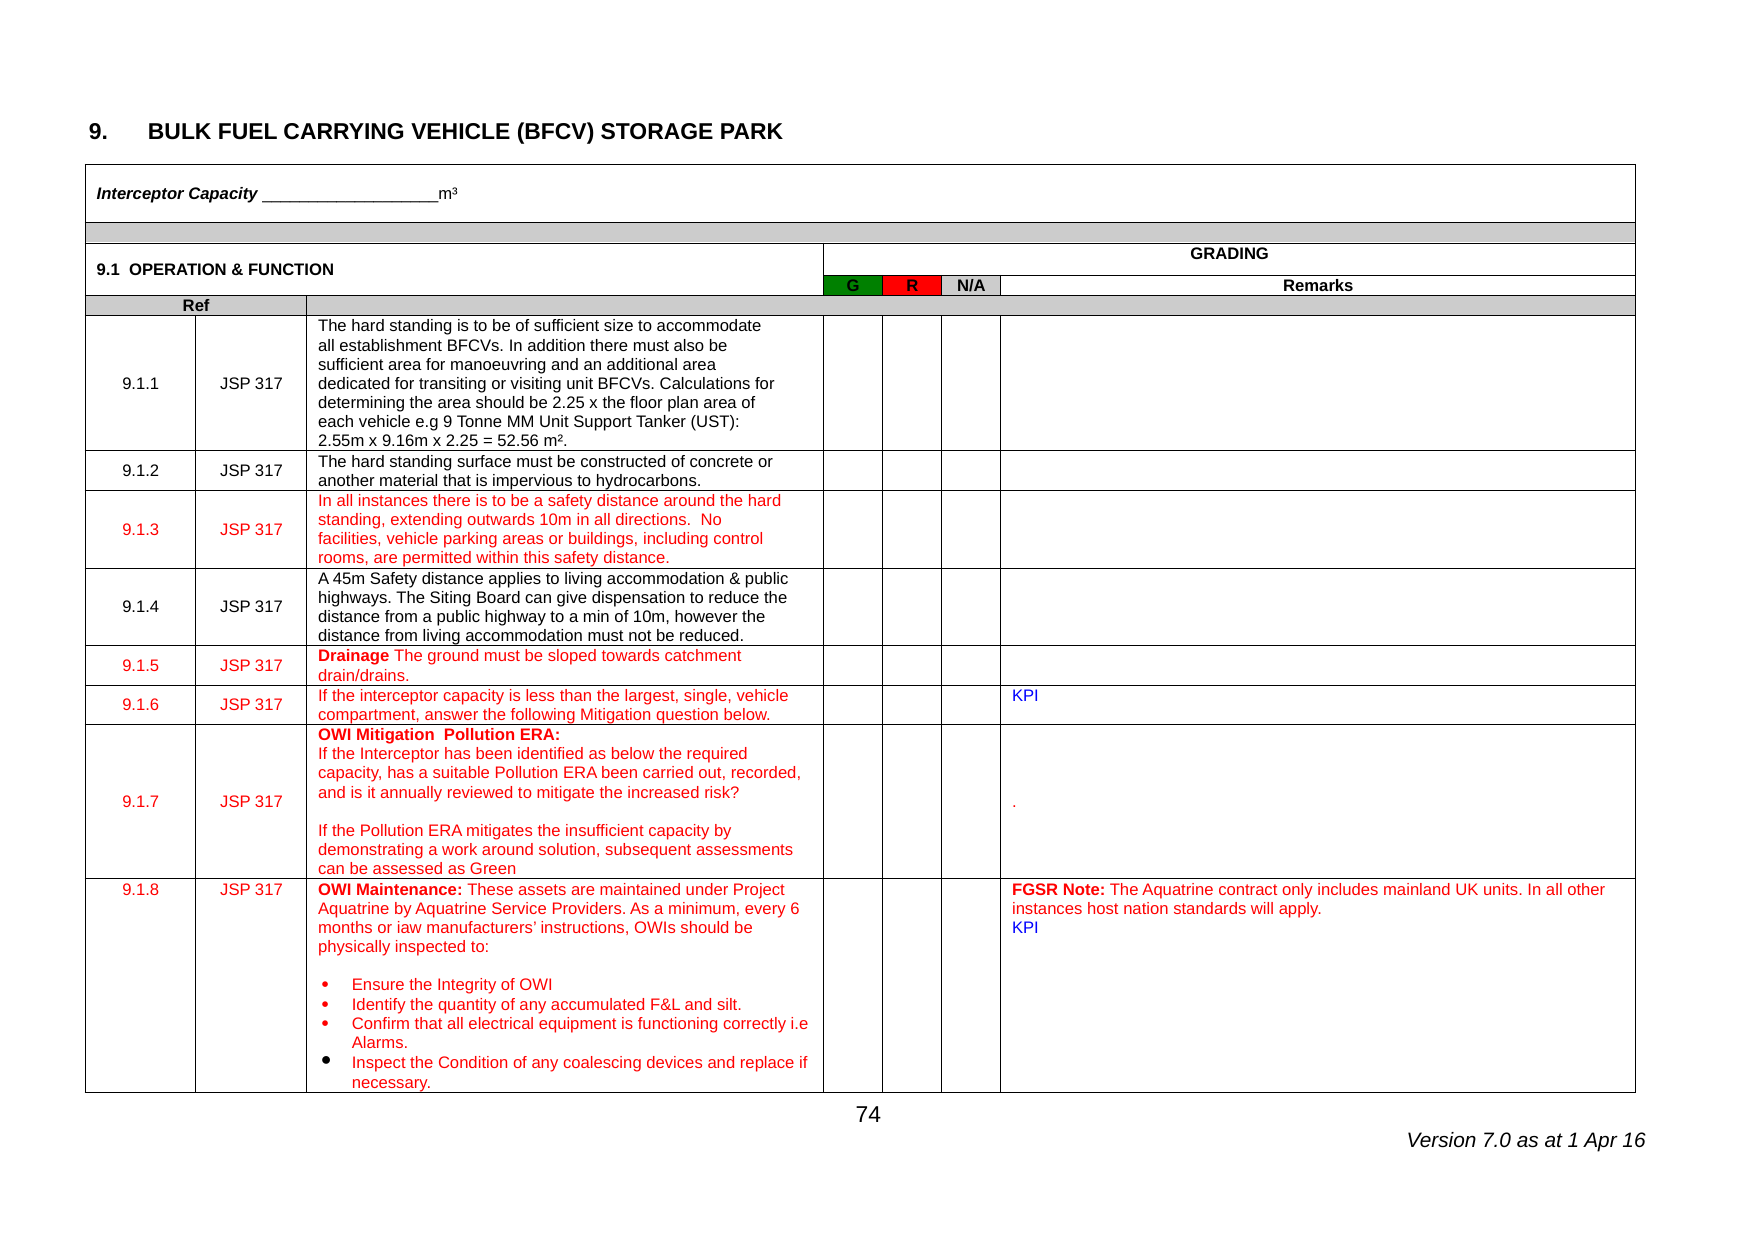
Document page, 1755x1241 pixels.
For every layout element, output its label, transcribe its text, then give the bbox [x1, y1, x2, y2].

table_cell . [1001, 725, 1635, 878]
table_cell [824, 646, 882, 684]
table_cell 9.1.5 [86, 646, 195, 684]
table_cell [942, 879, 1000, 1092]
table_cell [1001, 491, 1635, 567]
table_cell [1001, 451, 1635, 490]
table_cell 9.1.4 [86, 569, 195, 645]
table_cell [942, 569, 1000, 645]
table_cell [307, 296, 1635, 315]
table_cell N/A [942, 276, 1000, 295]
table_cell OWI Maintenance: These assets are maintained under Project Aquatrine by Aquatrine Service Providers. As a minimum, every 6 months or iaw manufacturers’ instructions, OWIs should be physically inspected to: Ensure the Integrity of OWI Identify the quantity of any accumulated F&L and silt. Confirm that all electrical equipment is functioning correctly i.e Alarms. Inspect the Condition of any coalescing devices and replace if necessary. [307, 879, 823, 1092]
table_cell JSP 317 [196, 316, 306, 450]
table_cell [824, 686, 882, 724]
table_cell [824, 451, 882, 490]
table_cell JSP 317 [196, 569, 306, 645]
table_cell [883, 491, 941, 567]
table_cell 9.1.1 [86, 316, 195, 450]
table_cell A 45m Safety distance applies to living accommodation & public highways. The Siting Board can give dispensation to reduce the distance from a public highway to a min of 10m, however the distance from living accommodation must not be reduced. [307, 569, 823, 645]
table_cell [824, 879, 882, 1092]
table_cell [86, 223, 1635, 242]
table_cell [1001, 569, 1635, 645]
table_cell [883, 725, 941, 878]
table_header Interceptor Capacity ___________________m³ [86, 165, 1635, 222]
table_cell G [824, 276, 882, 295]
table_cell [942, 646, 1000, 684]
table_cell [883, 686, 941, 724]
table_cell [824, 316, 882, 450]
table_cell The hard standing is to be of sufficient size to accommodate all establishment BFCVs. In addition there must also be sufficient area for manoeuvring and an additional area dedicated for transiting or visiting unit BFCVs. Calculations for determining the area should be 2.25 x the floor plan area of each vehicle e.g 9 Tonne MM Unit Support Tanker (UST): 2.55m x 9.16m x 2.25 = 52.56 m². [307, 316, 823, 450]
table_cell [883, 316, 941, 450]
table_cell 9.1 OPERATION & FUNCTION [86, 244, 823, 295]
table_cell OWI Mitigation Pollution ERA: If the Interceptor has been identified as below the required capacity, has a suitable Pollution ERA been carried out, recorded, and is it annually reviewed to mitigate the increased risk? If the Pollution ERA mitigates the insufficient capacity by demonstrating a work around solution, subsequent assessments can be assessed as Green [307, 725, 823, 878]
table_cell [824, 725, 882, 878]
table_cell JSP 317 [196, 879, 306, 1092]
table_cell [824, 491, 882, 567]
table_cell GRADING [824, 244, 1635, 275]
table_cell 9.1.7 [86, 725, 195, 878]
table_cell JSP 317 [196, 646, 306, 684]
table_cell R [883, 276, 941, 295]
table_cell [942, 491, 1000, 567]
table_cell [942, 451, 1000, 490]
table_cell JSP 317 [196, 725, 306, 878]
table_cell [942, 686, 1000, 724]
table_cell [1001, 316, 1635, 450]
table_cell 9.1.2 [86, 451, 195, 490]
table_cell KPI [1001, 686, 1635, 724]
table_cell 9.1.3 [86, 491, 195, 567]
table_cell [942, 725, 1000, 878]
table_cell FGSR Note: The Aquatrine contract only includes mainland UK units. In all other instances host nation standards will apply. KPI [1001, 879, 1635, 1092]
table_cell [883, 451, 941, 490]
table_cell [824, 569, 882, 645]
table_cell Remarks [1001, 276, 1635, 295]
table_cell Ref [86, 296, 306, 315]
table_cell Drainage The ground must be sloped towards catchment drain/drains. [307, 646, 823, 684]
table_cell JSP 317 [196, 451, 306, 490]
table_cell JSP 317 [196, 491, 306, 567]
table_cell [883, 569, 941, 645]
table_cell [883, 879, 941, 1092]
table_cell In all instances there is to be a safety distance around the hard standing, extending outwards 10m in all directions. No facilities, vehicle parking areas or buildings, including control rooms, are permitted within this safety distance. [307, 491, 823, 567]
table_cell 9.1.6 [86, 686, 195, 724]
table_cell [883, 646, 941, 684]
table_cell The hard standing surface must be constructed of concrete or another material that is impervious to hydrocarbons. [307, 451, 823, 490]
table_cell If the interceptor capacity is less than the largest, single, vehicle compartment, answer the following Mitigation question below. [307, 686, 823, 724]
text 9. BULK FUEL CARRYING VEHICLE (BFCV) STORAGE PARK [89, 118, 1648, 144]
table_cell [942, 316, 1000, 450]
table_cell [1001, 646, 1635, 684]
table_cell 9.1.8 [86, 879, 195, 1092]
table_cell JSP 317 [196, 686, 306, 724]
